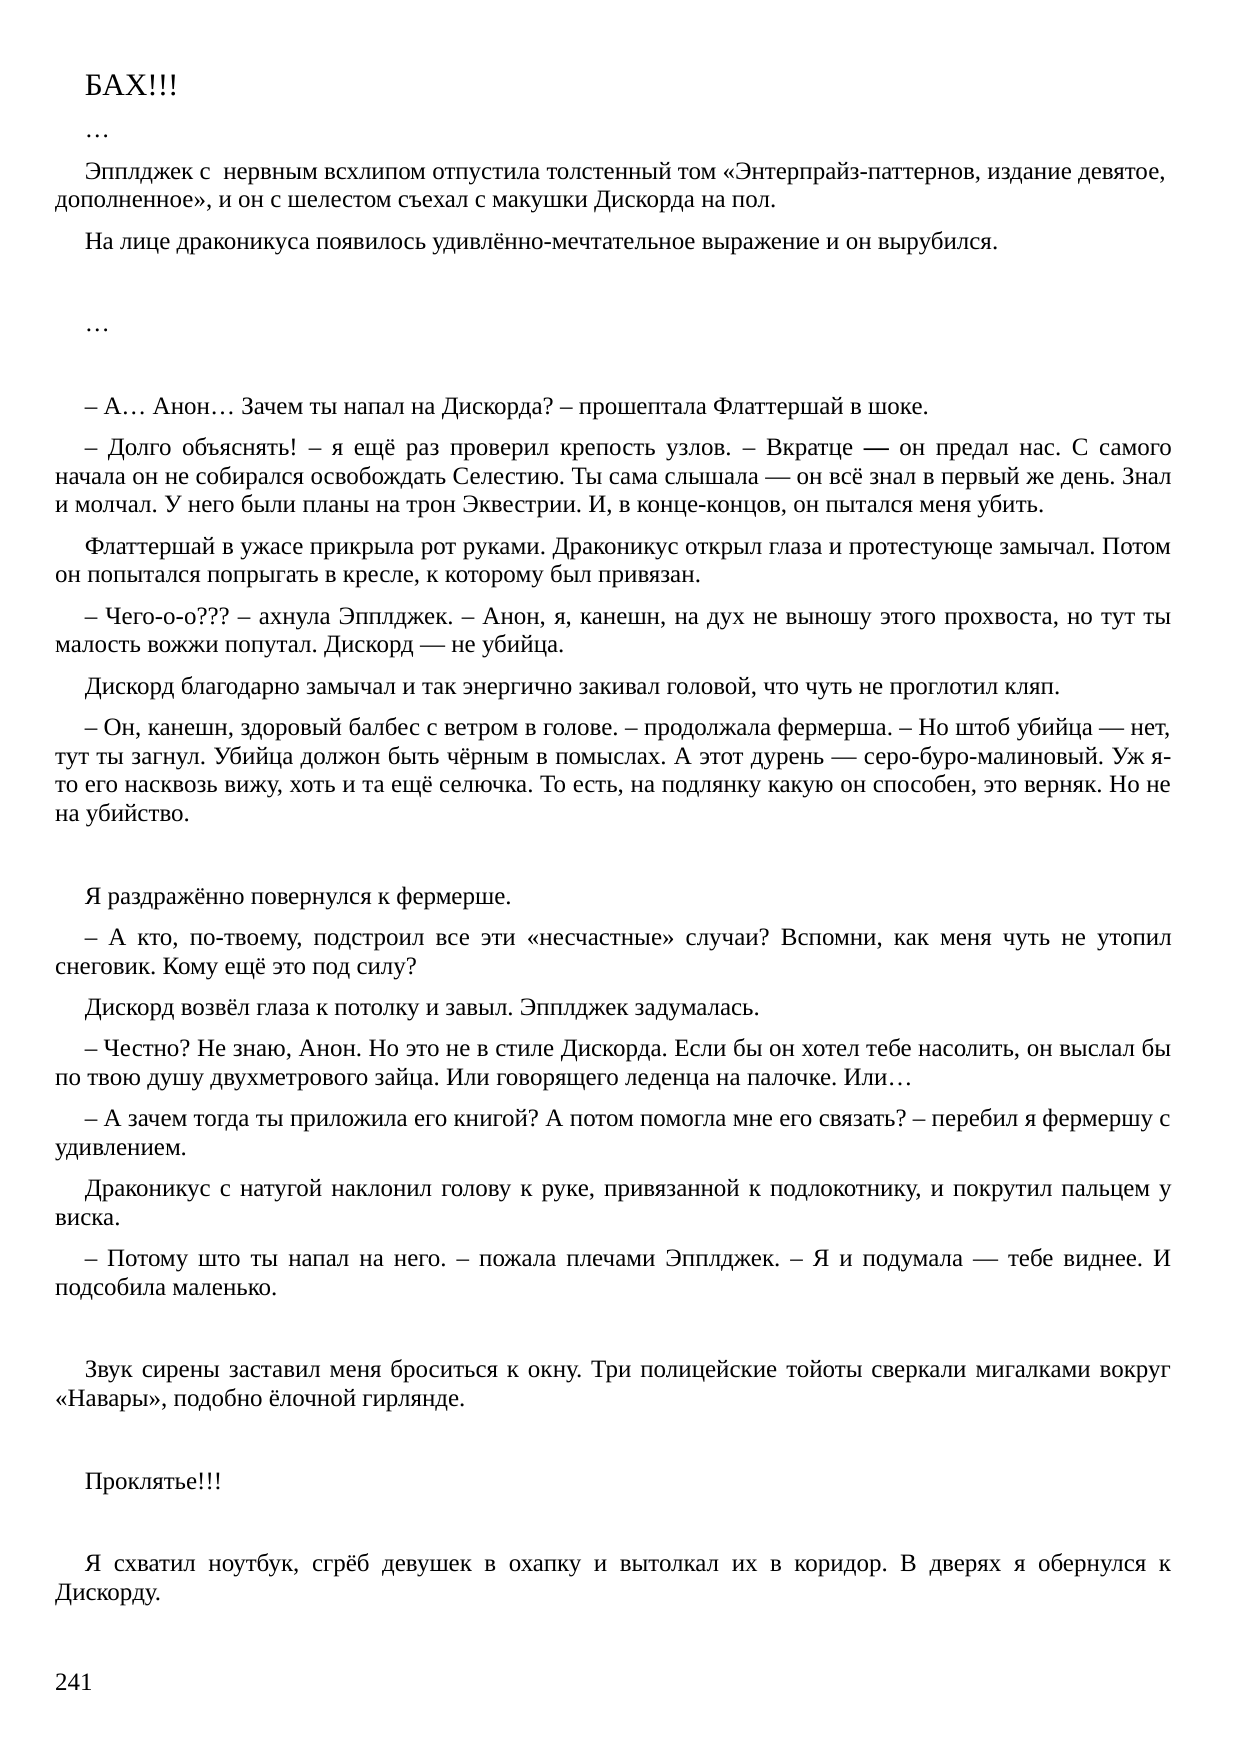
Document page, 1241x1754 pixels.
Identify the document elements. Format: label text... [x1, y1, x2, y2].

text Проклятье!!! [55, 1466, 1173, 1494]
text – А зачем тогда ты приложила его книгой? А потом помогла мне его связать? – перебил я фермершу с удивлением. [55, 1103, 1173, 1161]
text – Честно? Не знаю, Анон. Но это не в стиле Дискорда. Если бы он хотел тебе насолить, он выслал бы по твою душу двухметрового зайца. Или говорящего леденца на палочке. Или… [55, 1033, 1173, 1091]
text БАХ!!! [55, 66, 1173, 102]
text – А… Анон… Зачем ты напал на Дискорда? – прошептала Флаттершай в шоке. [55, 391, 1173, 419]
text На лице драконикуса появилось удивлённо-мечтательное выражение и он вырубился. [55, 226, 1173, 254]
text Эпплджек с нервным всхлипом отпустила толстенный том «Энтерпрайз-паттернов, издание девятое, дополненное», и он с шелестом съехал с макушки Дискорда на пол. [55, 156, 1173, 213]
text – Он, канешн, здоровый балбес с ветром в голове. – продолжала фермерша. – Но штоб убийца — нет, тут ты загнул. Убийца должон быть чёрным в помыслах. А этот дурень — серо-буро-малиновый. Уж я-то его насквозь вижу, хоть и та ещё селючка. То есть, на подлянку какую он способен, это верняк. Но не на убийство. [55, 712, 1173, 827]
text Дискорд благодарно замычал и так энергично закивал головой, что чуть не проглотил кляп. [55, 671, 1173, 699]
text – А кто, по-твоему, подстроил все эти «несчастные» случаи? Вспомни, как меня чуть не утопил снеговик. Кому ещё это под силу? [55, 922, 1173, 979]
text … [55, 308, 1173, 337]
text Драконикус с натугой наклонил голову к руке, привязанной к подлокотнику, и покрутил пальцем у виска. [55, 1173, 1173, 1231]
text Я схватил ноутбук, сгрёб девушек в охапку и вытолкал их в коридор. В дверях я обернулся к Дискорду. [55, 1548, 1173, 1606]
text Звук сирены заставил меня броситься к окну. Три полицейские тойоты сверкали мигалками вокруг «Навары», подобно ёлочной гирлянде. [55, 1354, 1173, 1412]
text – Потому што ты напал на него. – пожала плечами Эпплджек. – Я и подумала — тебе виднее. И подсобила маленько. [55, 1243, 1173, 1301]
text … [55, 114, 1173, 143]
text – Чего-о-о??? – ахнула Эпплджек. – Анон, я, канешн, на дух не выношу этого прохвоста, но тут ты малость вожжи попутал. Дискорд — не убийца. [55, 601, 1173, 658]
text – Долго объяснять! – я ещё раз проверил крепость узлов. – Вкратце — он предал нас. С самого начала он не собирался освобождать Селестию. Ты сама слышала — он всё знал в первый же день. Знал и молчал. У него были планы на трон Эквестрии. И, в конце-концов, он пытался меня убить. [55, 432, 1173, 518]
text Дискорд возвёл глаза к потолку и завыл. Эпплджек задумалась. [55, 992, 1173, 1021]
text Я раздражённо повернулся к фермерше. [55, 881, 1173, 909]
text Флаттершай в ужасе прикрыла рот руками. Драконикус открыл глаза и протестующе замычал. Потом он попытался попрыгать в кресле, к которому был привязан. [55, 531, 1173, 588]
